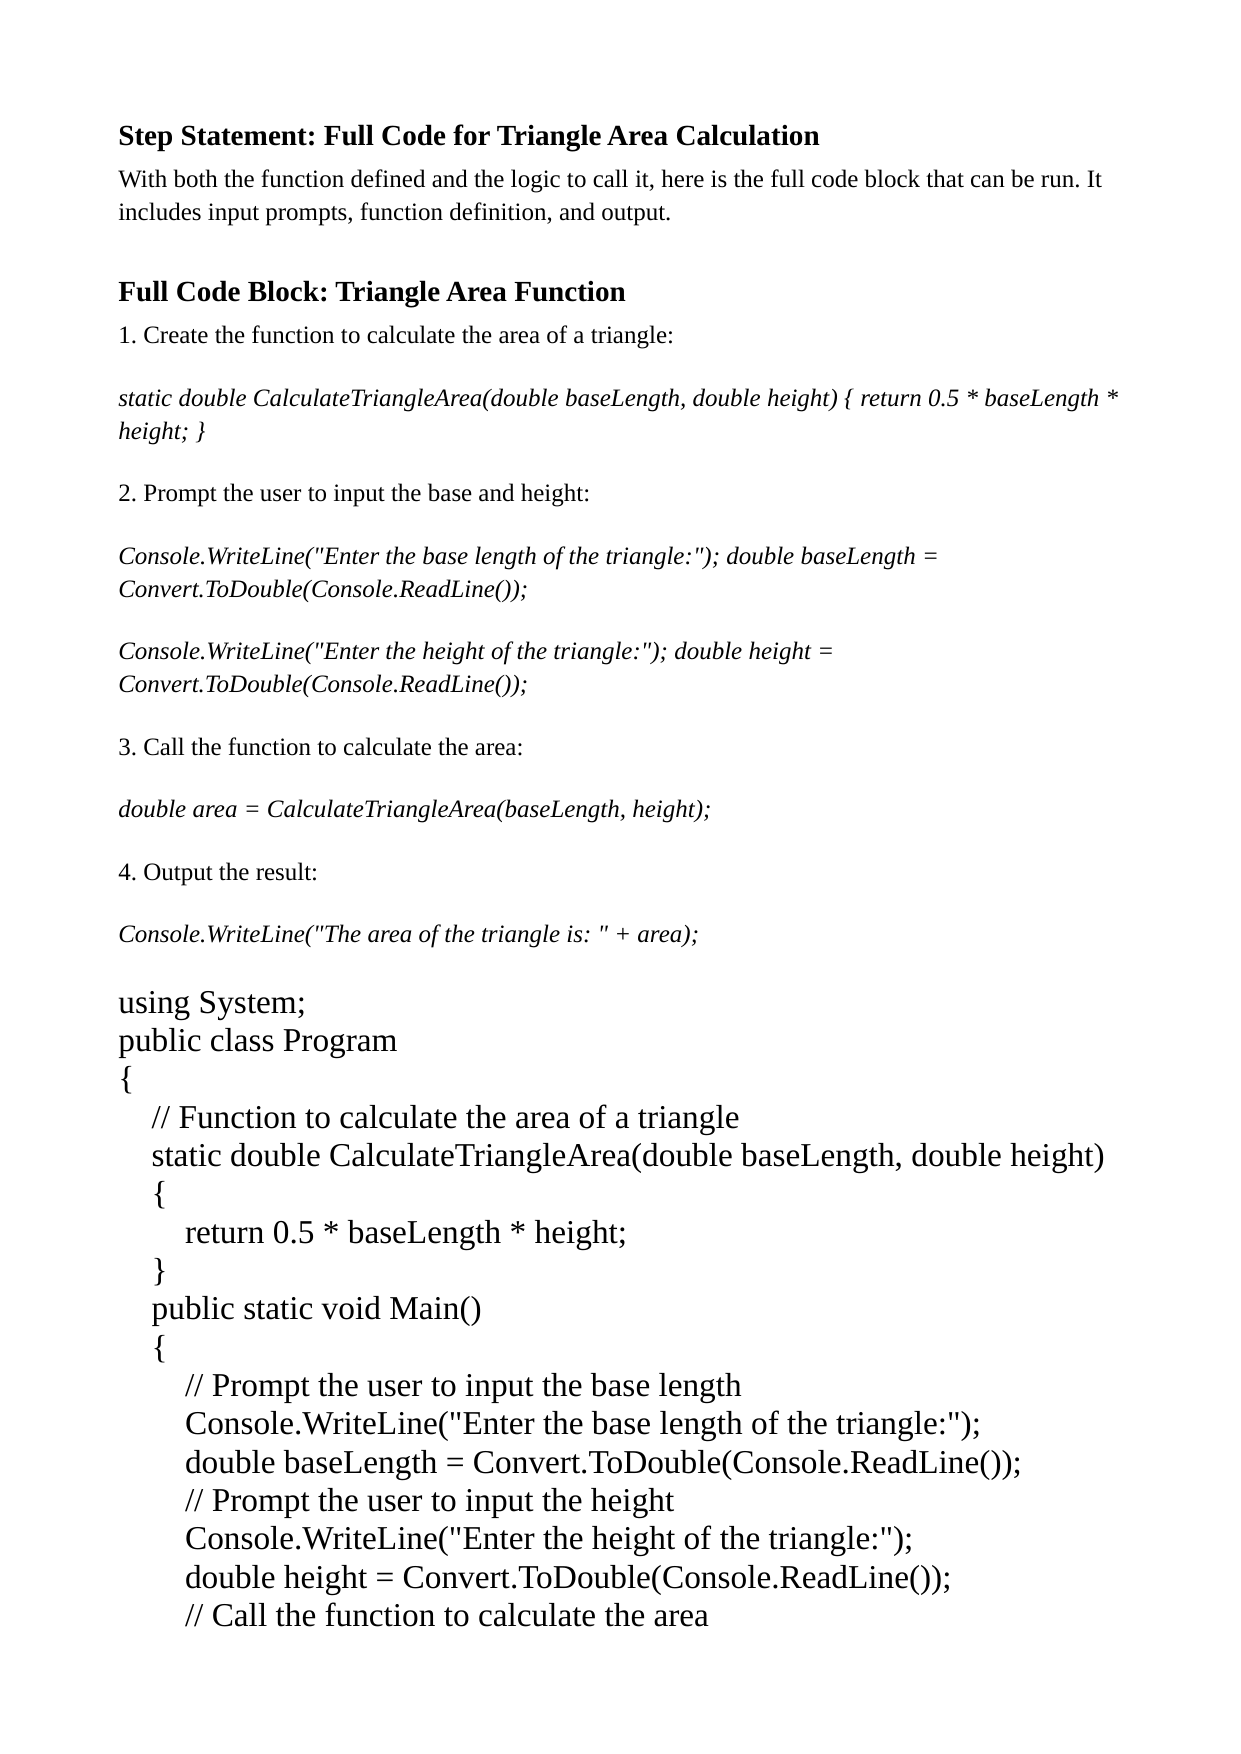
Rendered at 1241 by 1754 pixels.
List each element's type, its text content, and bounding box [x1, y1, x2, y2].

subtitle Full Code Block: Triangle Area Function [118, 274, 1122, 308]
text Console.WriteLine("Enter the height of the triangle:"); [118, 1518, 1122, 1557]
text return 0.5 * baseLength * height; [118, 1212, 1122, 1250]
text Console.WriteLine("Enter the base length of the triangle:"); double baseLength = Convert.ToDouble(Console.ReadLine()); [118, 541, 1122, 603]
text // Prompt the user to input the height [118, 1480, 1122, 1518]
text Console.WriteLine("Enter the base length of the triangle:"); [118, 1403, 1122, 1442]
text public class Program [118, 1020, 1122, 1058]
text Console.WriteLine("The area of the triangle is: " + area); [118, 919, 1122, 948]
text With both the function defined and the logic to call it, here is the full code block that can be run. It includes input prompts, function definition, and output. [118, 164, 1122, 226]
text 2. Prompt the user to input the base and height: [118, 478, 1122, 507]
text // Call the function to calculate the area [118, 1595, 1122, 1633]
text public static void Main() [118, 1288, 1122, 1327]
text double height = Convert.ToDouble(Console.ReadLine()); [118, 1557, 1122, 1595]
text 1. Create the function to calculate the area of a triangle: [118, 320, 1122, 349]
text using System; [118, 982, 1122, 1020]
text } [118, 1250, 1122, 1288]
text { [118, 1058, 1122, 1097]
text { [118, 1173, 1122, 1212]
text 4. Output the result: [118, 857, 1122, 886]
text static double CalculateTriangleArea(double baseLength, double height) [118, 1135, 1122, 1173]
text 3. Call the function to calculate the area: [118, 732, 1122, 761]
text double baseLength = Convert.ToDouble(Console.ReadLine()); [118, 1442, 1122, 1480]
text static double CalculateTriangleArea(double baseLength, double height) { return 0.5 * baseLength * height; } [118, 383, 1122, 444]
text // Prompt the user to input the base length [118, 1365, 1122, 1403]
text { [118, 1327, 1122, 1365]
text // Function to calculate the area of a triangle [118, 1097, 1122, 1135]
subtitle Step Statement: Full Code for Triangle Area Calculation [118, 118, 1122, 152]
text double area = CalculateTriangleArea(baseLength, height); [118, 794, 1122, 823]
text Console.WriteLine("Enter the height of the triangle:"); double height = Convert.ToDouble(Console.ReadLine()); [118, 636, 1122, 698]
